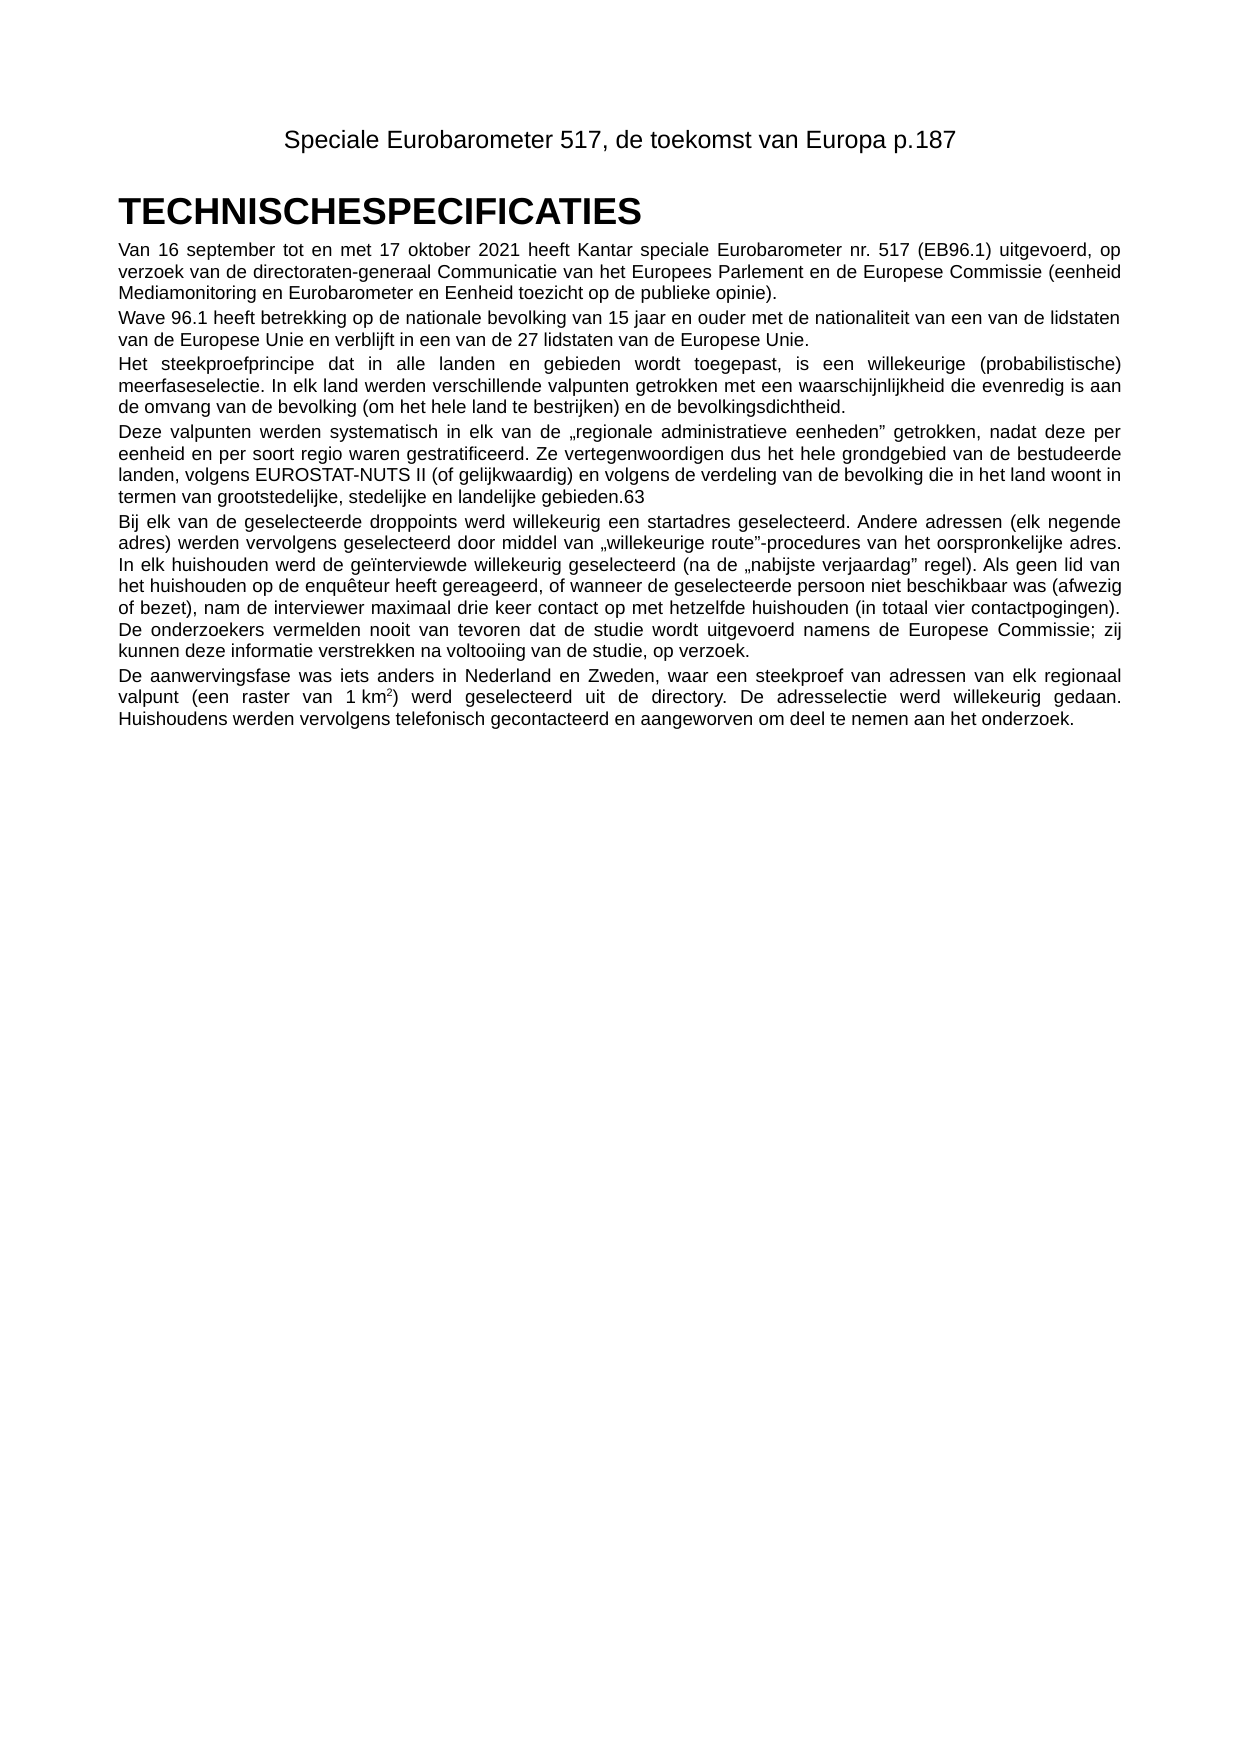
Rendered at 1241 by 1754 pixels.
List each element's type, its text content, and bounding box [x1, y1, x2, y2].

text Van 16 september tot en met 17 oktober 2021 heeft Kantar speciale Eurobarometer nr. 517 (EB96.1) uitgevoerd, op verzoek van de directoraten-generaal Communicatie van het Europees Parlement en de Europese Commissie (eenheid Mediamonitoring en Eurobarometer en Eenheid toezicht op de publieke opinie). [118, 239, 1122, 303]
text Deze valpunten werden systematisch in elk van de „regionale administratieve eenheden” getrokken, nadat deze per eenheid en per soort regio waren gestratificeerd. Ze vertegenwoordigen dus het hele grondgebied van de bestudeerde landen, volgens EUROSTAT-NUTS II (of gelijkwaardig) en volgens de verdeling van de bevolking die in het land woont in termen van grootstedelijke, stedelijke en landelijke gebieden.63 [118, 421, 1122, 507]
text Het steekproefprincipe dat in alle landen en gebieden wordt toegepast, is een willekeurige (probabilistische) meerfaseselectie. In elk land werden verschillende valpunten getrokken met een waarschijnlijkheid die evenredig is aan de omvang van de bevolking (om het hele land te bestrijken) en de bevolkingsdichtheid. [118, 353, 1122, 418]
subtitle TECHNISCHESPECIFICATIES [118, 189, 1122, 232]
text De aanwervingsfase was iets anders in Nederland en Zweden, waar een steekproef van adressen van elk regionaal valpunt (een raster van 1 km2) werd geselecteerd uit de directory. De adresselectie werd willekeurig gedaan. Huishoudens werden vervolgens telefonisch gecontacteerd en aangeworven om deel te nemen aan het onderzoek. [118, 665, 1122, 729]
text Wave 96.1 heeft betrekking op de nationale bevolking van 15 jaar en ouder met de nationaliteit van een van de lidstaten van de Europese Unie en verblijft in een van de 27 lidstaten van de Europese Unie. [118, 307, 1122, 350]
text Bij elk van de geselecteerde droppoints werd willekeurig een startadres geselecteerd. Andere adressen (elk negende adres) werden vervolgens geselecteerd door middel van „willekeurige route”-procedures van het oorspronkelijke adres. In elk huishouden werd de geïnterviewde willekeurig geselecteerd (na de „nabijste verjaardag” regel). Als geen lid van het huishouden op de enquêteur heeft gereageerd, of wanneer de geselecteerde persoon niet beschikbaar was (afwezig of bezet), nam de interviewer maximaal drie keer contact op met hetzelfde huishouden (in totaal vier contactpogingen). De onderzoekers vermelden nooit van tevoren dat de studie wordt uitgevoerd namens de Europese Commissie; zij kunnen deze informatie verstrekken na voltooiing van de studie, op verzoek. [118, 511, 1122, 661]
